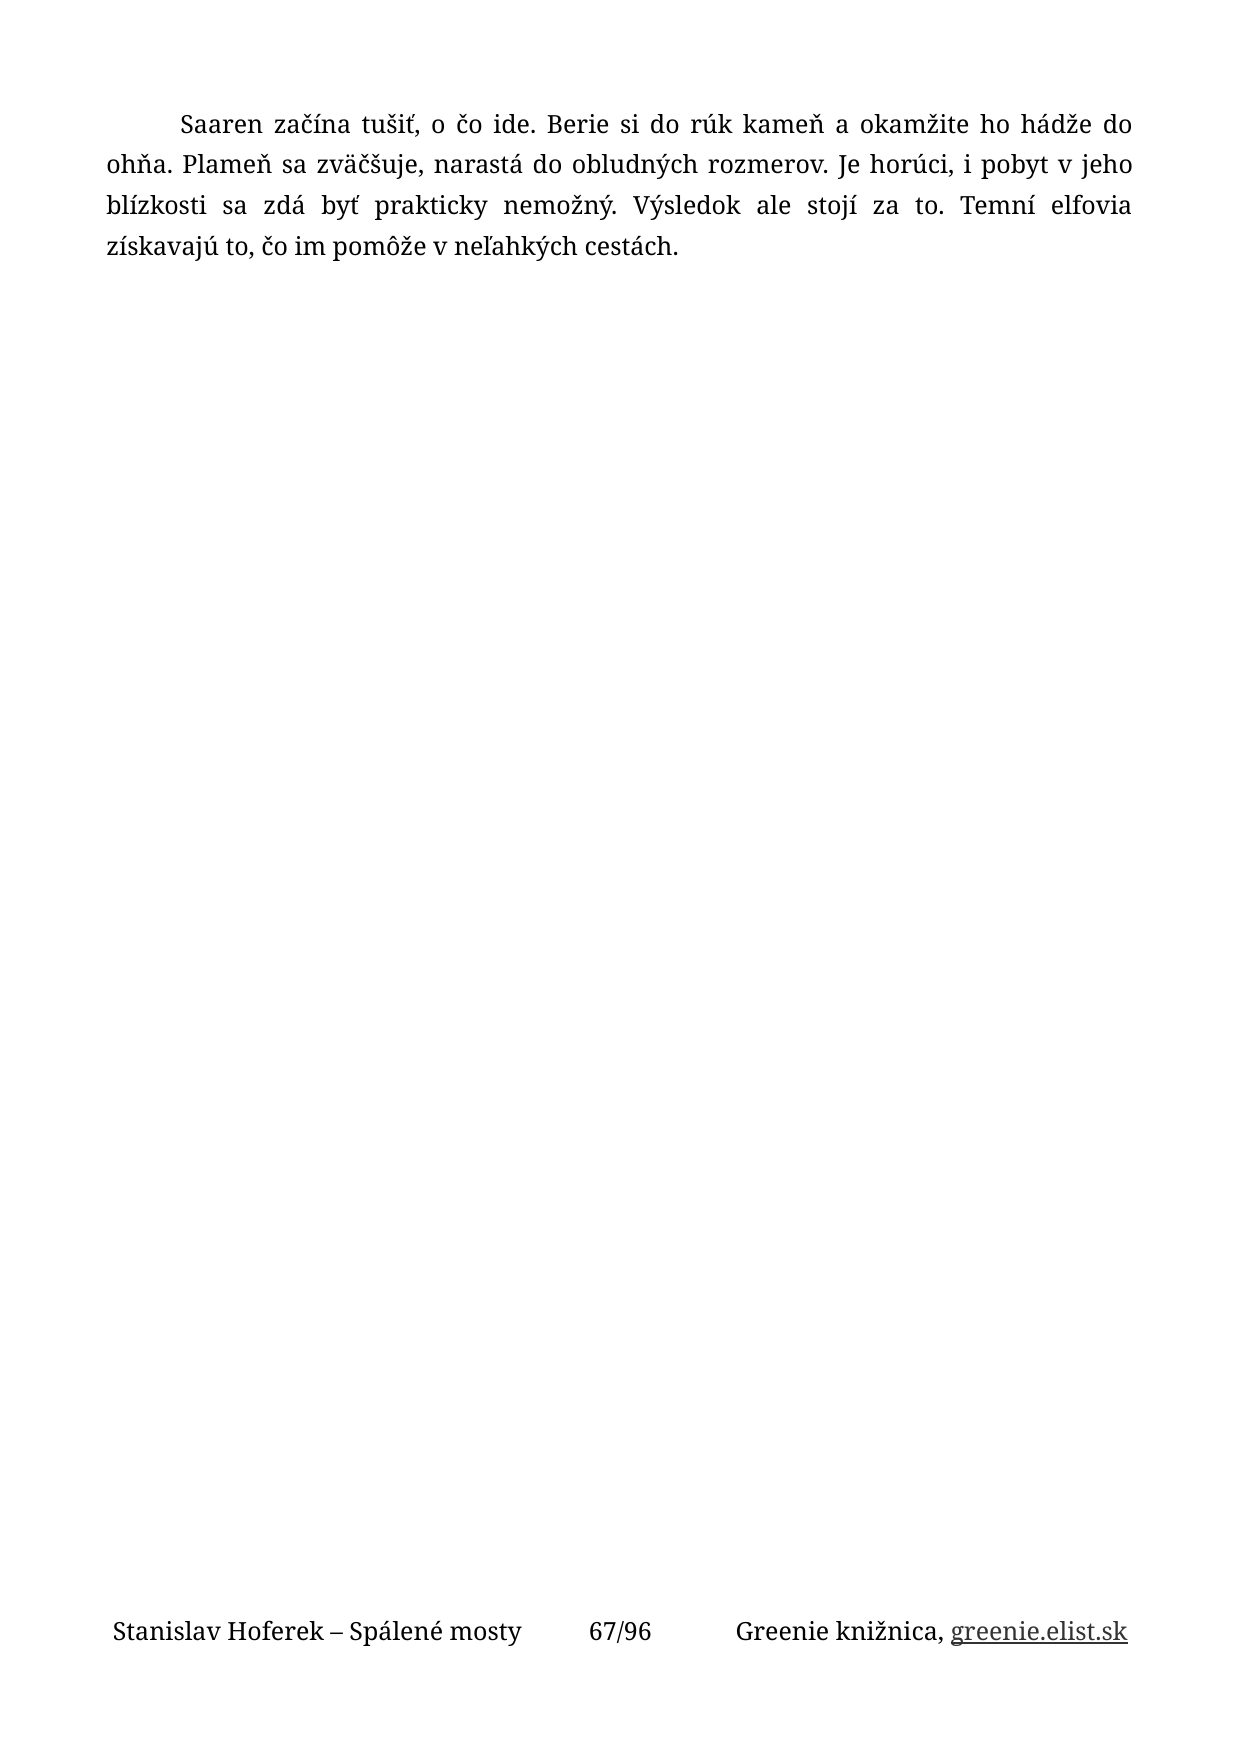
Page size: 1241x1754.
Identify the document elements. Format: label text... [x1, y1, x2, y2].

text Saaren začína tušiť, o čo ide. Berie si do rúk kameň a okamžite ho hádže do ohňa. Plameň sa zväčšuje, narastá do obludných rozmerov. Je horúci, i pobyt v jeho blízkosti sa zdá byť prakticky nemožný. Výsledok ale stojí za to. Temní elfovia získavajú to, čo im pomôže v neľahkých cestách. [106, 106, 1134, 263]
